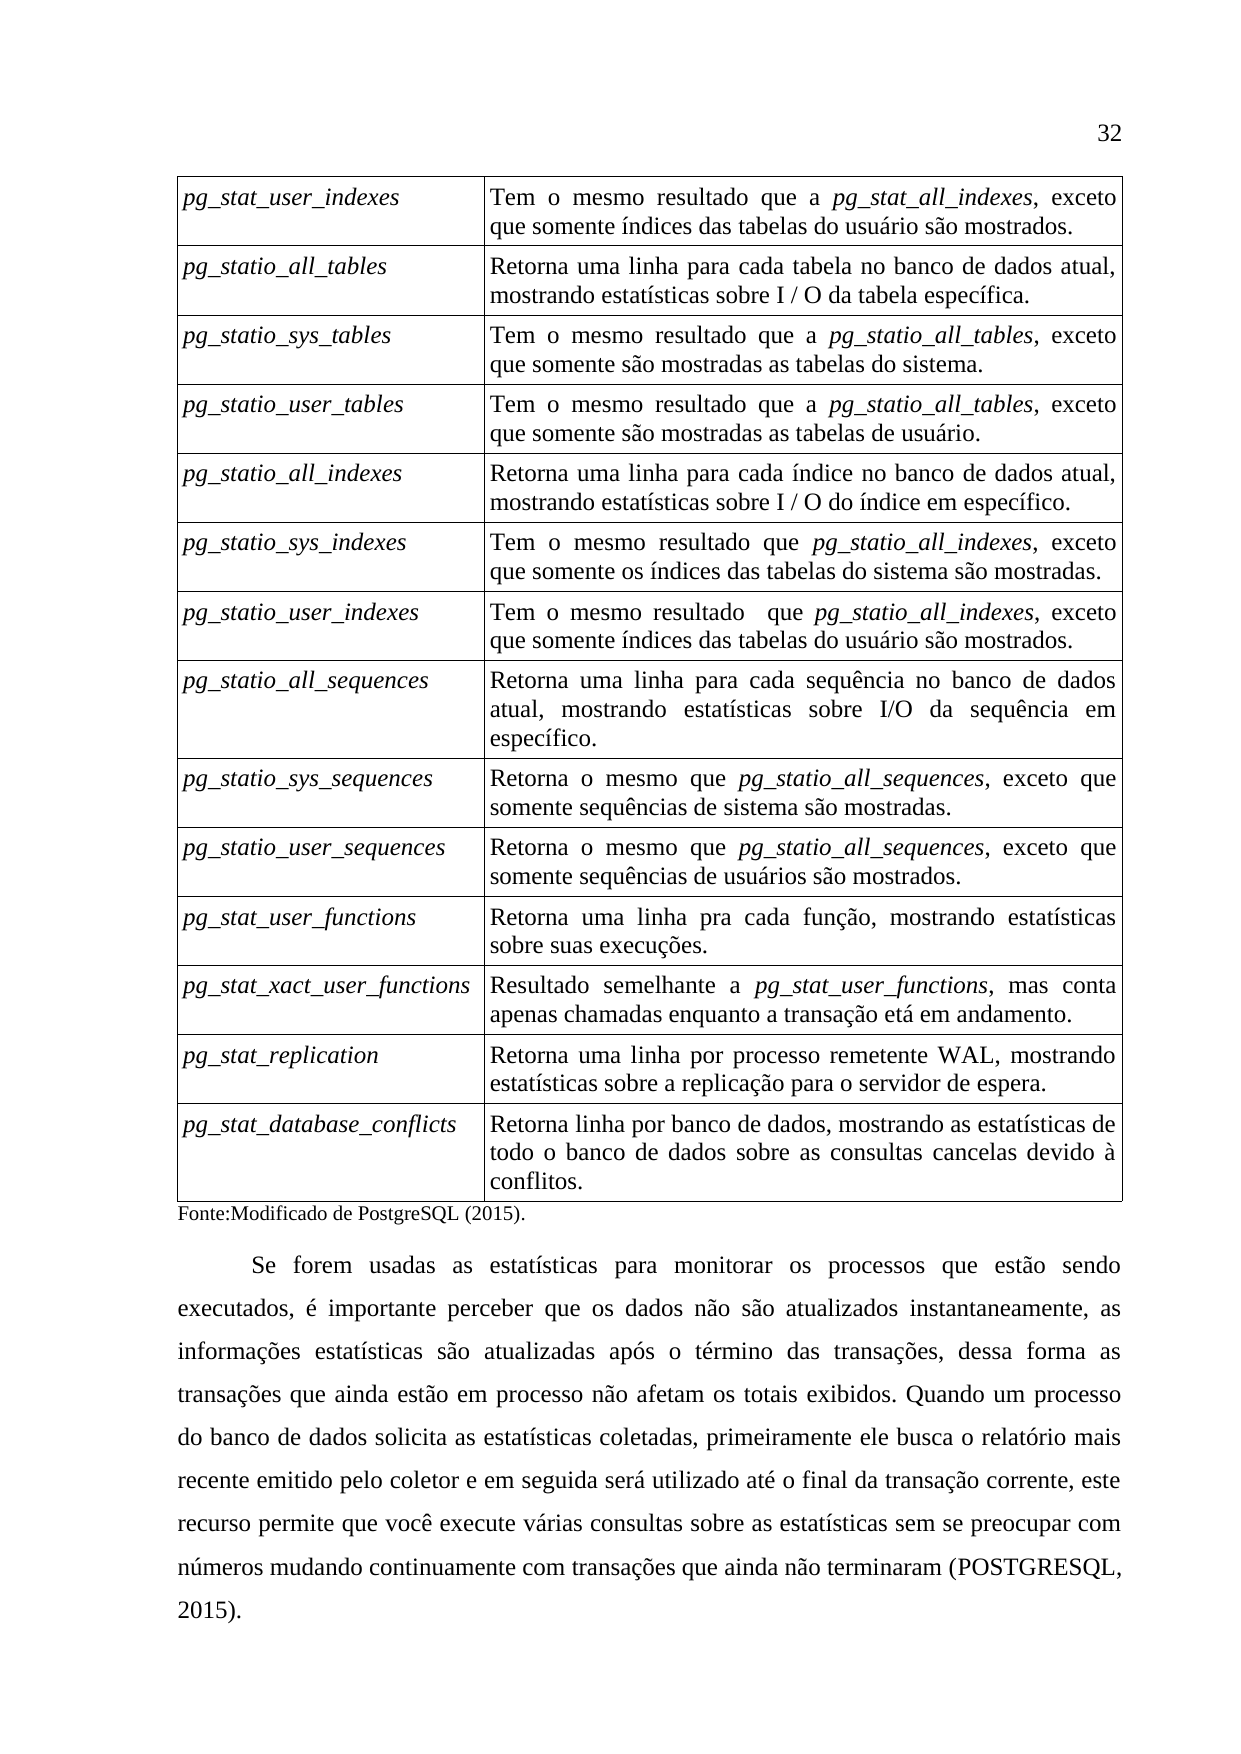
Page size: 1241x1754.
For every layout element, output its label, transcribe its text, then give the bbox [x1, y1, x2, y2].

table_cell Retorna uma linha para cada tabela no banco de dados atual, mostrando estatísticas sobre I / O da tabela específica. [485, 246, 1122, 314]
table_cell pg_stat_replication [178, 1035, 484, 1103]
table_cell pg_stat_user_indexes [178, 177, 484, 245]
text Fonte:Modificado de PostgreSQL (2015). [177, 1202, 1122, 1225]
table_cell pg_stat_database_conflicts [178, 1104, 484, 1201]
table_cell pg_statio_all_indexes [178, 454, 484, 522]
table_cell pg_statio_user_sequences [178, 828, 484, 896]
table_cell Tem o mesmo resultado que pg_statio_all_indexes, exceto que somente índices das tabelas do usuário são mostrados. [485, 592, 1122, 660]
text Se forem usadas as estatísticas para monitorar os processos que estão sendo executados, é importante perceber que os dados não são atualizados instantaneamente, as informações estatísticas são atualizadas após o término das transações, dessa forma as transações que ainda estão em processo não afetam os totais exibidos. Quando um processo do banco de dados solicita as estatísticas coletadas, primeiramente ele busca o relatório mais recente emitido pelo coletor e em seguida será utilizado até o final da transação corrente, este recurso permite que você execute várias consultas sobre as estatísticas sem se preocupar com números mudando continuamente com transações que ainda não terminaram (POSTGRESQL, 2015). [177, 1250, 1122, 1623]
table_cell Tem o mesmo resultado que a pg_stat_all_indexes, exceto que somente índices das tabelas do usuário são mostrados. [485, 177, 1122, 245]
table_cell Tem o mesmo resultado que a pg_statio_all_tables, exceto que somente são mostradas as tabelas de usuário. [485, 385, 1122, 453]
table_cell Retorna o mesmo que pg_statio_all_sequences, exceto que somente sequências de usuários são mostrados. [485, 828, 1122, 896]
table_cell pg_statio_user_indexes [178, 592, 484, 660]
table_cell Resultado semelhante a pg_stat_user_functions, mas conta apenas chamadas enquanto a transação etá em andamento. [485, 966, 1122, 1034]
table_cell pg_statio_sys_indexes [178, 523, 484, 591]
table_cell Retorna uma linha por processo remetente WAL, mostrando estatísticas sobre a replicação para o servidor de espera. [485, 1035, 1122, 1103]
table_cell pg_statio_user_tables [178, 385, 484, 453]
table_cell pg_statio_sys_tables [178, 316, 484, 383]
table_cell Tem o mesmo resultado que a pg_statio_all_tables, exceto que somente são mostradas as tabelas do sistema. [485, 316, 1122, 383]
table_cell pg_statio_all_sequences [178, 661, 484, 758]
table_cell Retorna uma linha para cada índice no banco de dados atual, mostrando estatísticas sobre I / O do índice em específico. [485, 454, 1122, 522]
table_cell Tem o mesmo resultado que pg_statio_all_indexes, exceto que somente os índices das tabelas do sistema são mostradas. [485, 523, 1122, 591]
table_cell pg_statio_all_tables [178, 246, 484, 314]
table_cell pg_stat_xact_user_functions [178, 966, 484, 1034]
table_cell Retorna o mesmo que pg_statio_all_sequences, exceto que somente sequências de sistema são mostradas. [485, 759, 1122, 827]
table_cell Retorna linha por banco de dados, mostrando as estatísticas de todo o banco de dados sobre as consultas cancelas devido à conflitos. [485, 1104, 1122, 1201]
table_cell Retorna uma linha pra cada função, mostrando estatísticas sobre suas execuções. [485, 897, 1122, 965]
table_cell Retorna uma linha para cada sequência no banco de dados atual, mostrando estatísticas sobre I/O da sequência em específico. [485, 661, 1122, 758]
table_cell pg_statio_sys_sequences [178, 759, 484, 827]
table_cell pg_stat_user_functions [178, 897, 484, 965]
